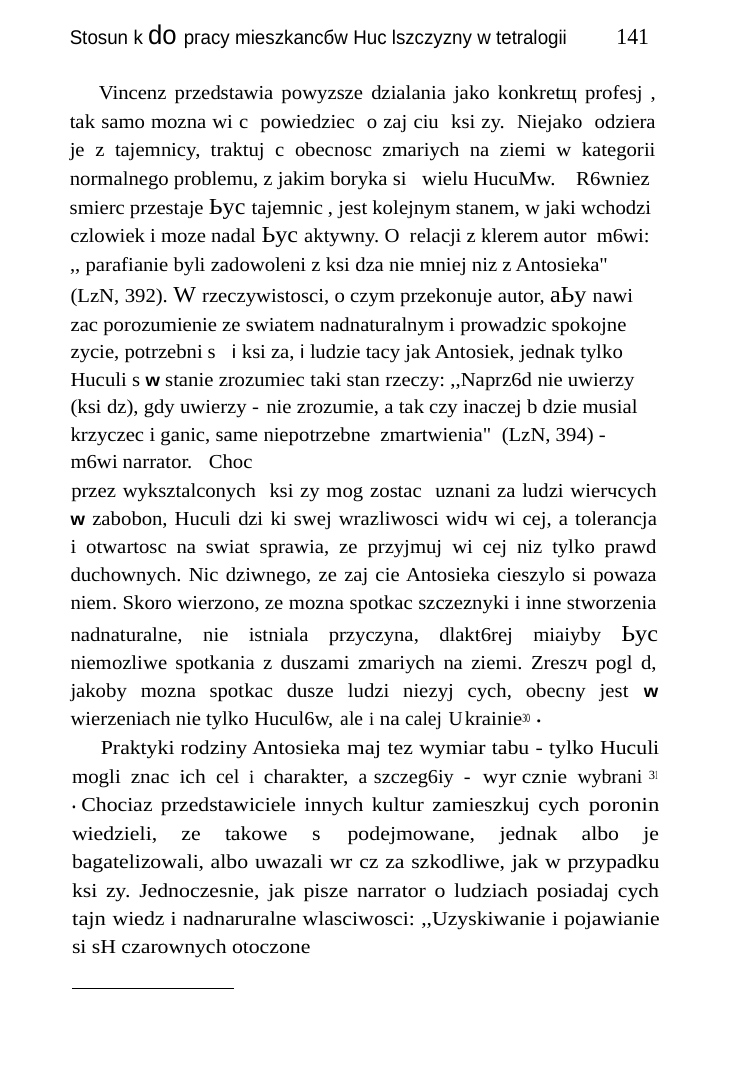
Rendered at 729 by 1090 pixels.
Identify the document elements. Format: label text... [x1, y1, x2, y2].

text Praktyki rodziny Antosieka maj tez wymiar tabu - tylko Huculi mogli znac ich cel і charakter, а szczeg6iy - wyr cznie wybrani 31 • Chociaz przedstawiciele innych kultur zamieszkuj cych poronin wiedzieli, ze takowe s podejmowane, jednak albo je bagatelizowali, albo uwazali wr cz za szkodliwe, jak w przypadku ksi zy. Jednoczesnie, jak pisze narrator о ludziach posiadaj cych tajn wiedz і nadnaruralne wlasciwosci: ,,Uzyskiwanie і pojawianie si sH czarownych otoczone [72, 736, 659, 958]
text ,, parafianie byli zadowoleni z ksi dza nie mniej niz z Antosieka" (LzN, 392). W rzeczywistosci, о czym przekonuje autor, аЬу nawi zac porozumienie ze swiatem nadnaturalnym і prowadzic spokojne zycie, potrzebni s і ksi za, і ludzie tacy jak Antosiek, jednak tylko Huculi s w stanie zrozumiec taki stan rzeczy: ,,Naprz6d nie uwierzy (ksi dz), gdy uwierzy - nie zrozumie, а tak czy inaczej b dzie musial krzyczec і ganic, same niepotrzebne zmartwienia" (LzN, 394) - m6wi narrator. Choc [70, 253, 658, 473]
text Vincenz przedstawia powyzsze dzialania jako konkretщ profesj , tak samo mozna wi c powiedziec о zaj ciu ksi zy. Niejako odziera je z tajemnicy, traktuj c obecnosc zmariych na ziemi w kategorii normalnego problemu, z jakim boryka si wielu HucuMw. R6wniez [69, 81, 657, 190]
text smierc przestaje Ьус tajemnic , jest kolejnym stanem, w jaki wchodzi [69, 196, 670, 219]
text czlowiek і moze nadal Ьус aktywny. О relacji z klerem autor m6wi: [70, 221, 670, 248]
text przez wyksztalconych ksi zy mog zostac uznani za ludzi wierчcych w zabobon, Huculi dzi ki swej wrazliwosci widч wi cej, а tolerancja і otwartosc na swiat sprawia, ze przyjmuj wi cej niz tylko prawd duchownych. Nic dziwnego, ze zaj cie Antosieka cieszylo si powaza­ niem. Skoro wierzono, ze mozna spotkac szczeznyki і inne stworzenia nadnaturalne, nie istniala przyczyna, dlakt6rej miaiyby Ьус niemozliwe spotkania z duszami zmariych na ziemi. Zreszч pogl d, jakoby mozna spotkac dusze ludzi niezyj cych, obecny jest w wierzeniach nie tylko Hucul6w, ale і na calej Ukrainie30 • [70, 479, 658, 730]
text Stosun k do ргасу mieszkancбw Huc lszczyzny w tetralogii 141 [69, 19, 670, 50]
